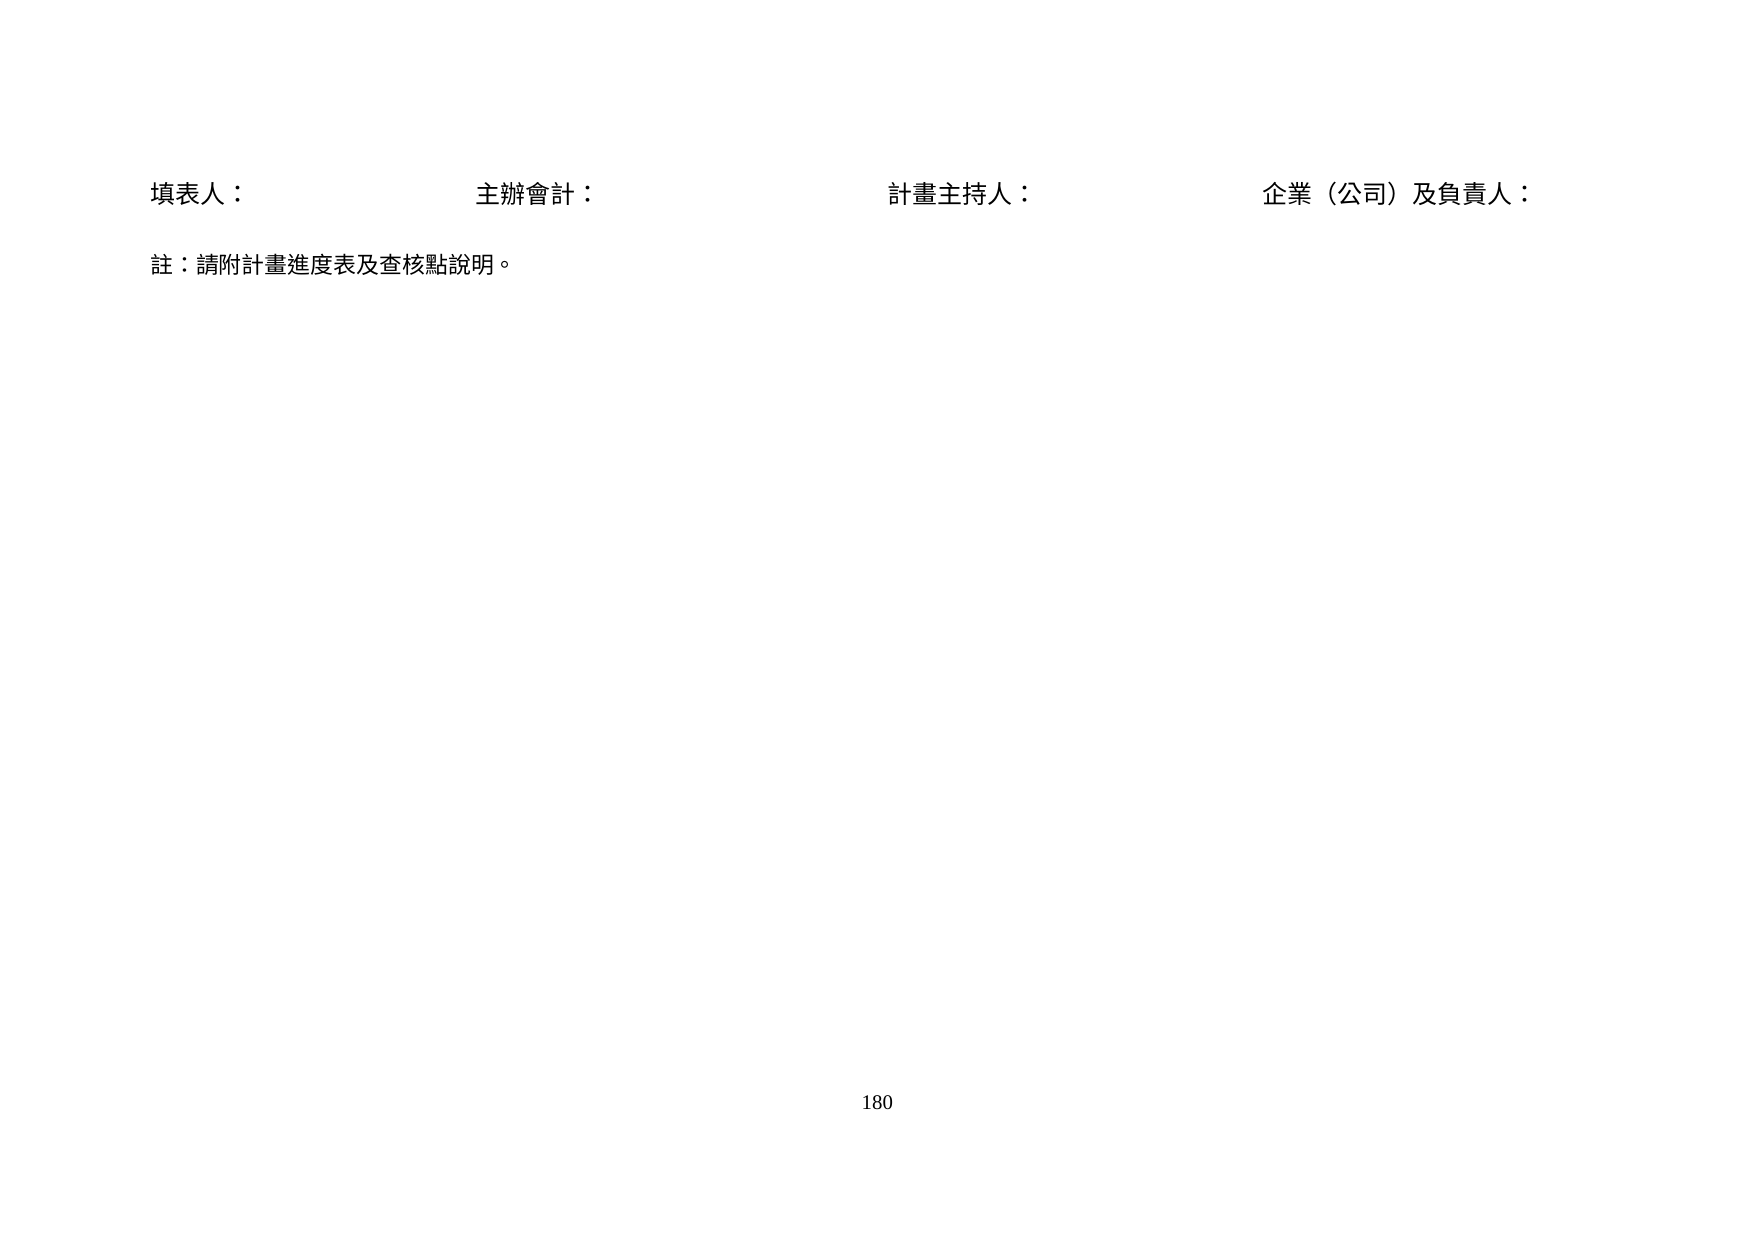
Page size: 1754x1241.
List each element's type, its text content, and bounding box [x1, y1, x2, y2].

text 填表人： 主辦會計： 計畫主持人： 企業（公司）及負責人： [150, 151, 1604, 214]
text 註：請附計畫進度表及查核點說明。 [150, 222, 1604, 285]
